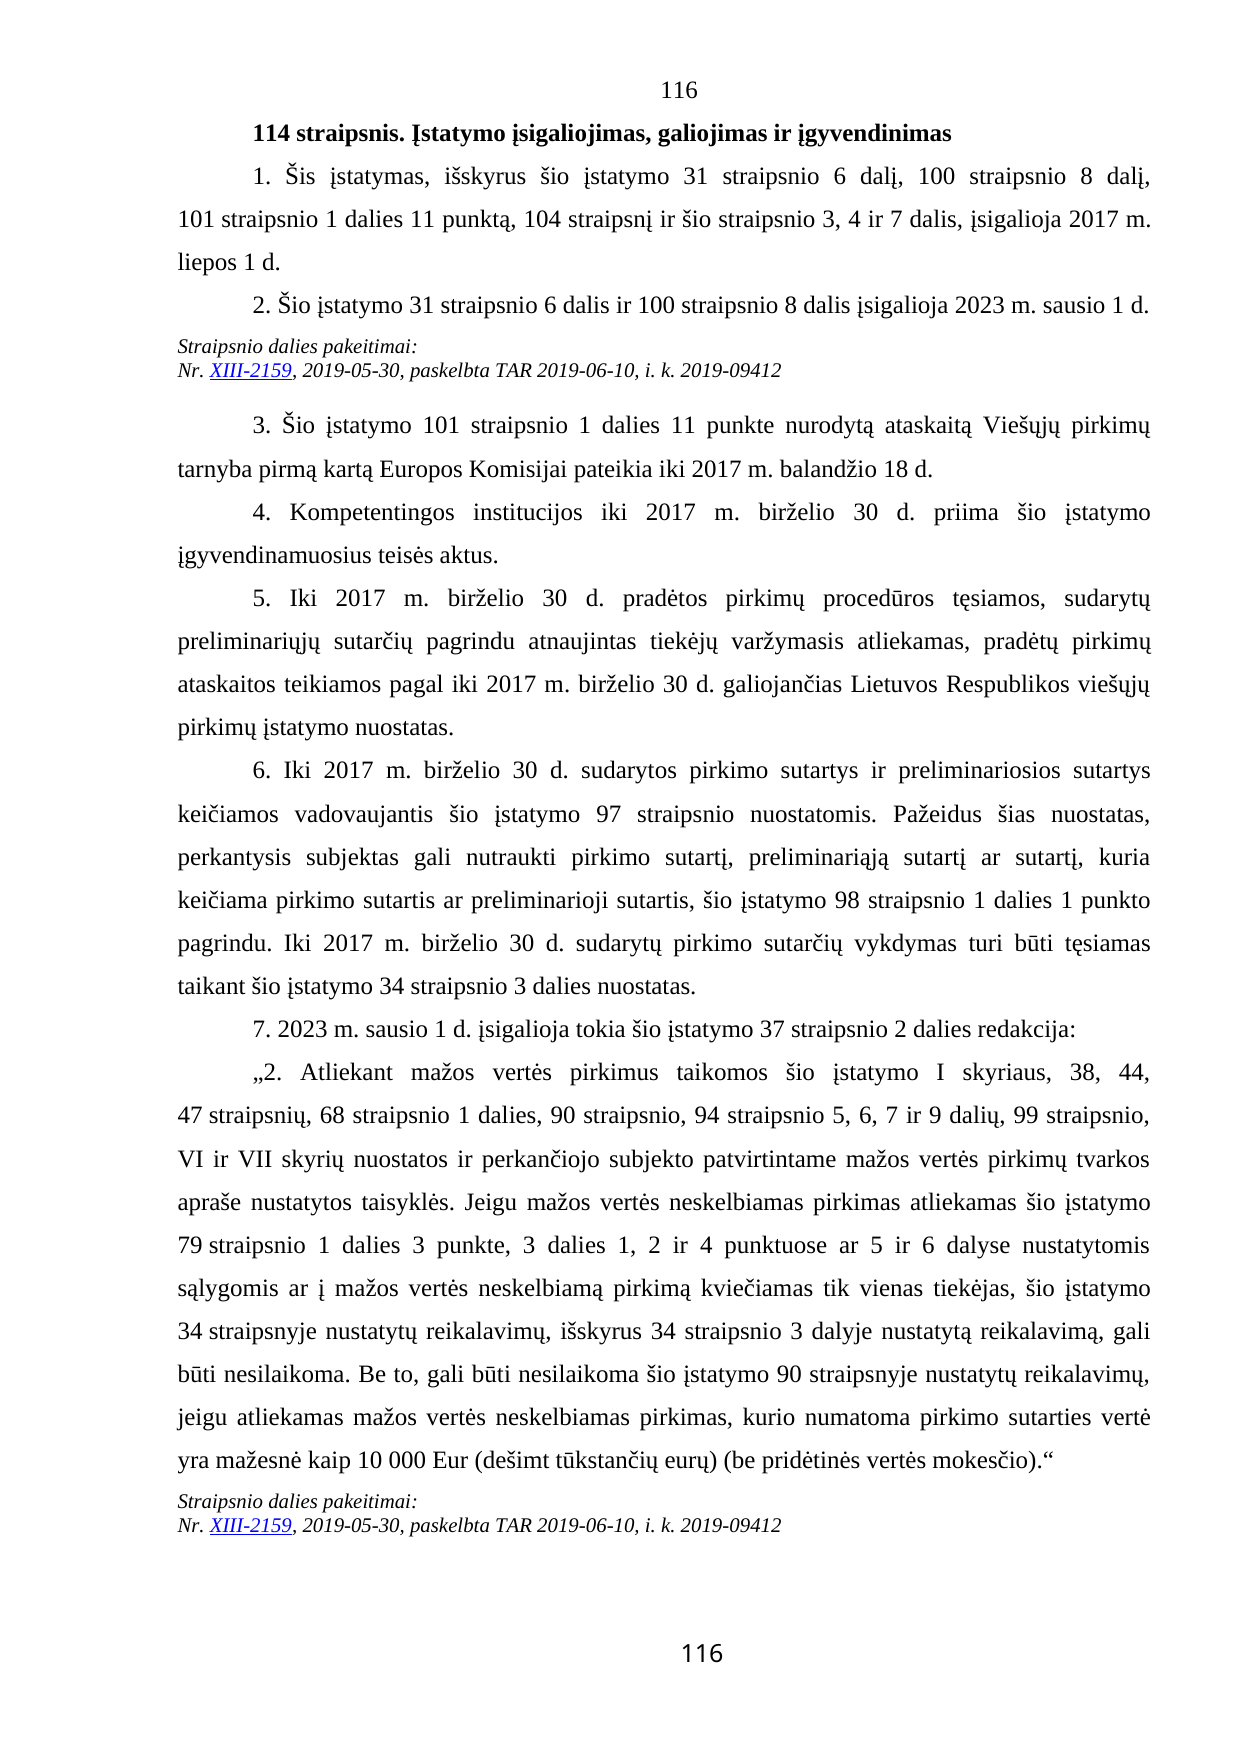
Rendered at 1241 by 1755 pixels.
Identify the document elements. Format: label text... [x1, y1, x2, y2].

text Nr. XIII-2159, 2019-05-30, paskelbta TAR 2019-06-10, i. k. 2019-09412 [177, 358, 1152, 382]
text 2. Šio įstatymo 31 straipsnio 6 dalis ir 100 straipsnio 8 dalis įsigalioja 2023 m. sausio 1 d. [177, 291, 1152, 319]
text Straipsnio dalies pakeitimai: [177, 1489, 1152, 1513]
text 114 straipsnis. Įstatymo įsigaliojimas, galiojimas ir įgyvendinimas [177, 118, 1152, 147]
text 4. Kompetentingos institucijos iki 2017 m. birželio 30 d. priima šio įstatymo įgyvendinamuosius teisės aktus. [177, 497, 1152, 569]
text 7. 2023 m. sausio 1 d. įsigalioja tokia šio įstatymo 37 straipsnio 2 dalies redakcija: [177, 1014, 1152, 1043]
text 1. Šis įstatymas, išskyrus šio įstatymo 31 straipsnio 6 dalį, 100 straipsnio 8 dalį, 101 straipsnio 1 dalies 11 punktą, 104 straipsnį ir šio straipsnio 3, 4 ir 7 dalis, įsigalioja 2017 m. liepos 1 d. [177, 161, 1152, 276]
text 3. Šio įstatymo 101 straipsnio 1 dalies 11 punkte nurodytą ataskaitą Viešųjų pirkimų tarnyba pirmą kartą Europos Komisijai pateikia iki 2017 m. balandžio 18 d. [177, 411, 1152, 482]
text „2. Atliekant mažos vertės pirkimus taikomos šio įstatymo I skyriaus, 38, 44, 47 straipsnių, 68 straipsnio 1 dalies, 90 straipsnio, 94 straipsnio 5, 6, 7 ir 9 dalių, 99 straipsnio, VI ir VII skyrių nuostatos ir perkančiojo subjekto patvirtintame mažos vertės pirkimų tvarkos apraše nustatytos taisyklės. Jeigu mažos vertės neskelbiamas pirkimas atliekamas šio įstatymo 79 straipsnio 1 dalies 3 punkte, 3 dalies 1, 2 ir 4 punktuose ar 5 ir 6 dalyse nustatytomis sąlygomis ar į mažos vertės neskelbiamą pirkimą kviečiamas tik vienas tiekėjas, šio įstatymo 34 straipsnyje nustatytų reikalavimų, išskyrus 34 straipsnio 3 dalyje nustatytą reikalavimą, gali būti nesilaikoma. Be to, gali būti nesilaikoma šio įstatymo 90 straipsnyje nustatytų reikalavimų, jeigu atliekamas mažos vertės neskelbiamas pirkimas, kurio numatoma pirkimo sutarties vertė yra mažesnė kaip 10 000 Eur (dešimt tūkstančių eurų) (be pridėtinės vertės mokesčio).“ [177, 1057, 1152, 1474]
text 5. Iki 2017 m. birželio 30 d. pradėtos pirkimų procedūros tęsiamos, sudarytų preliminariųjų sutarčių pagrindu atnaujintas tiekėjų varžymasis atliekamas, pradėtų pirkimų ataskaitos teikiamos pagal iki 2017 m. birželio 30 d. galiojančias Lietuvos Respublikos viešųjų pirkimų įstatymo nuostatas. [177, 583, 1152, 741]
text Nr. XIII-2159, 2019-05-30, paskelbta TAR 2019-06-10, i. k. 2019-09412 [177, 1513, 1152, 1537]
text 6. Iki 2017 m. birželio 30 d. sudarytos pirkimo sutartys ir preliminariosios sutartys keičiamos vadovaujantis šio įstatymo 97 straipsnio nuostatomis. Pažeidus šias nuostatas, perkantysis subjektas gali nutraukti pirkimo sutartį, preliminariąją sutartį ar sutartį, kuria keičiama pirkimo sutartis ar preliminarioji sutartis, šio įstatymo 98 straipsnio 1 dalies 1 punkto pagrindu. Iki 2017 m. birželio 30 d. sudarytų pirkimo sutarčių vykdymas turi būti tęsiamas taikant šio įstatymo 34 straipsnio 3 dalies nuostatas. [177, 756, 1152, 1000]
text Straipsnio dalies pakeitimai: [177, 334, 1152, 358]
